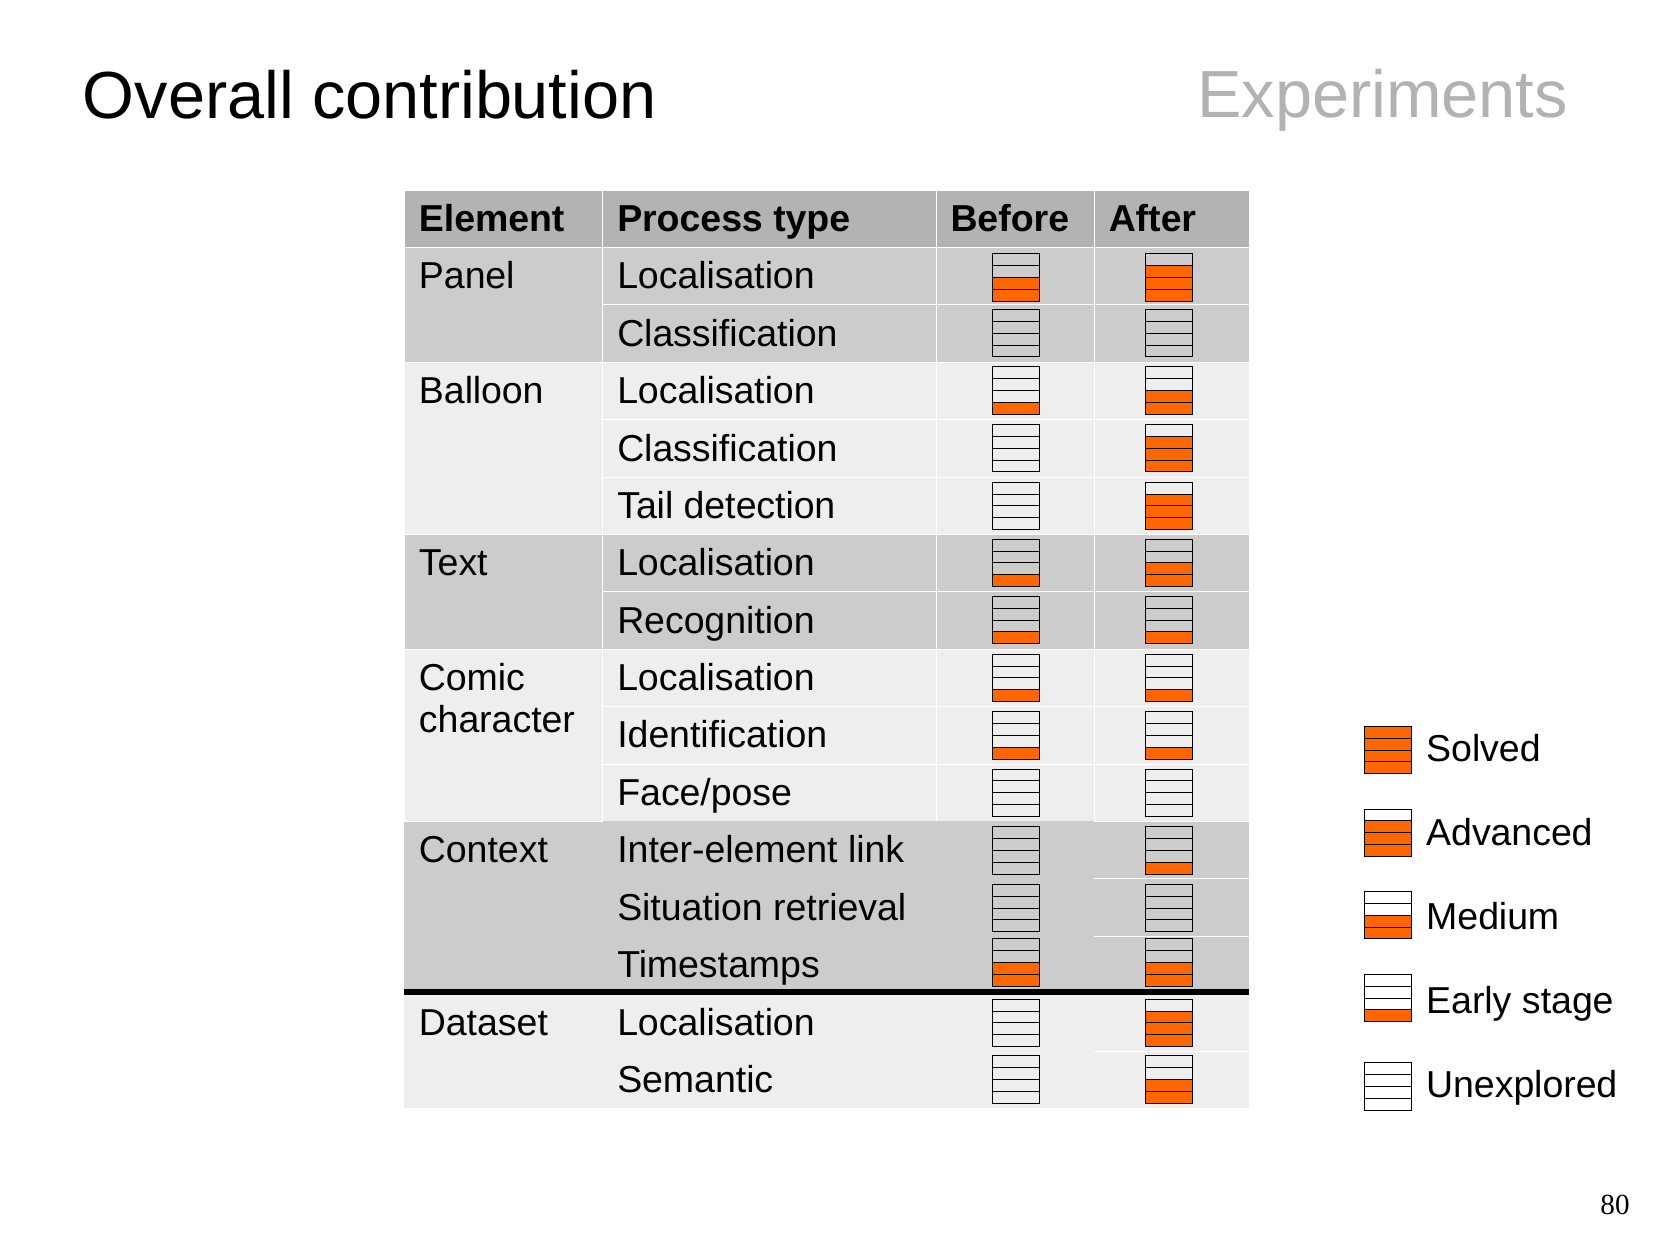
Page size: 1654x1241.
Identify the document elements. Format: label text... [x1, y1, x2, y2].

table_cell Localisation [603, 650, 936, 706]
table_cell [1095, 650, 1249, 706]
text_box [1145, 1012, 1193, 1047]
table_cell [937, 535, 1094, 591]
table_cell [1095, 478, 1249, 534]
table_cell Localisation [603, 995, 936, 1051]
text_box [992, 278, 1040, 302]
table_cell [937, 420, 1094, 477]
text_box Solved Advanced Medium Early stage Unexplored [1411, 720, 1648, 1114]
text_box [1145, 963, 1193, 987]
text_box [1145, 748, 1193, 760]
table_cell [937, 592, 1094, 649]
table_cell [937, 363, 1094, 419]
text_box [1145, 495, 1193, 530]
table_cell [1095, 592, 1249, 649]
text_box [1364, 726, 1411, 774]
table_cell Localisation [603, 363, 936, 419]
table_header Before [937, 191, 1094, 247]
text_box [1145, 863, 1193, 875]
text_box [1145, 437, 1193, 472]
table_cell [1094, 822, 1249, 878]
table_cell [937, 707, 1094, 764]
table_cell Localisation [603, 248, 936, 304]
table_cell Text [405, 535, 602, 649]
text_box [992, 632, 1040, 644]
table_cell Classification [603, 305, 936, 362]
table_cell Semantic [603, 1051, 936, 1108]
table_cell [1094, 937, 1249, 989]
table_cell [936, 821, 1094, 879]
table_cell [1095, 707, 1249, 764]
text_box [1364, 821, 1412, 857]
table_cell [936, 995, 1094, 1051]
text_box [992, 748, 1040, 760]
table_cell [936, 879, 1094, 936]
text_box [1145, 266, 1193, 302]
text_box [1145, 632, 1193, 644]
table_header After [1095, 191, 1249, 247]
table_cell Localisation [603, 535, 936, 591]
title Overall contribution [82, 49, 1571, 142]
table_cell Recognition [603, 592, 936, 649]
text_box [1145, 391, 1193, 415]
table_cell [937, 305, 1094, 362]
text_box [1364, 916, 1412, 939]
text_box [1145, 1080, 1193, 1104]
table_cell Classification [603, 420, 936, 477]
text_box [1145, 690, 1193, 702]
table_cell Dataset [404, 995, 603, 1108]
table_cell Inter-element link [603, 821, 936, 879]
table_cell Face/pose [603, 765, 936, 821]
table_cell Context [404, 822, 603, 989]
table_cell [936, 936, 1094, 989]
table_cell [1095, 248, 1249, 304]
table_cell [1095, 363, 1249, 419]
table_cell [1094, 1052, 1249, 1108]
table_cell [1095, 305, 1249, 362]
table_cell Panel [405, 248, 602, 362]
text_box [1364, 1010, 1412, 1022]
table_cell [1094, 995, 1249, 1051]
table_cell Comic character [405, 650, 602, 821]
table_cell [936, 1051, 1094, 1108]
text_box [1145, 563, 1193, 587]
table_header Element [405, 191, 602, 247]
table_cell Timestamps [603, 936, 936, 989]
table_cell Tail detection [603, 478, 936, 534]
table_cell [1095, 535, 1249, 591]
table_cell [1095, 420, 1249, 477]
table_cell Balloon [405, 363, 602, 534]
table_cell [937, 478, 1094, 534]
text_box [992, 575, 1040, 587]
table_cell [1095, 765, 1249, 821]
table_cell Situation retrieval [603, 879, 936, 936]
table_cell [937, 248, 1094, 304]
table_cell [937, 650, 1094, 706]
text_box [992, 690, 1040, 702]
table_cell Identification [603, 707, 936, 764]
table_cell [937, 765, 1094, 821]
table_cell [1094, 879, 1249, 936]
text_box [992, 963, 1040, 987]
text_box [992, 403, 1040, 415]
table_header Process type [603, 191, 936, 247]
